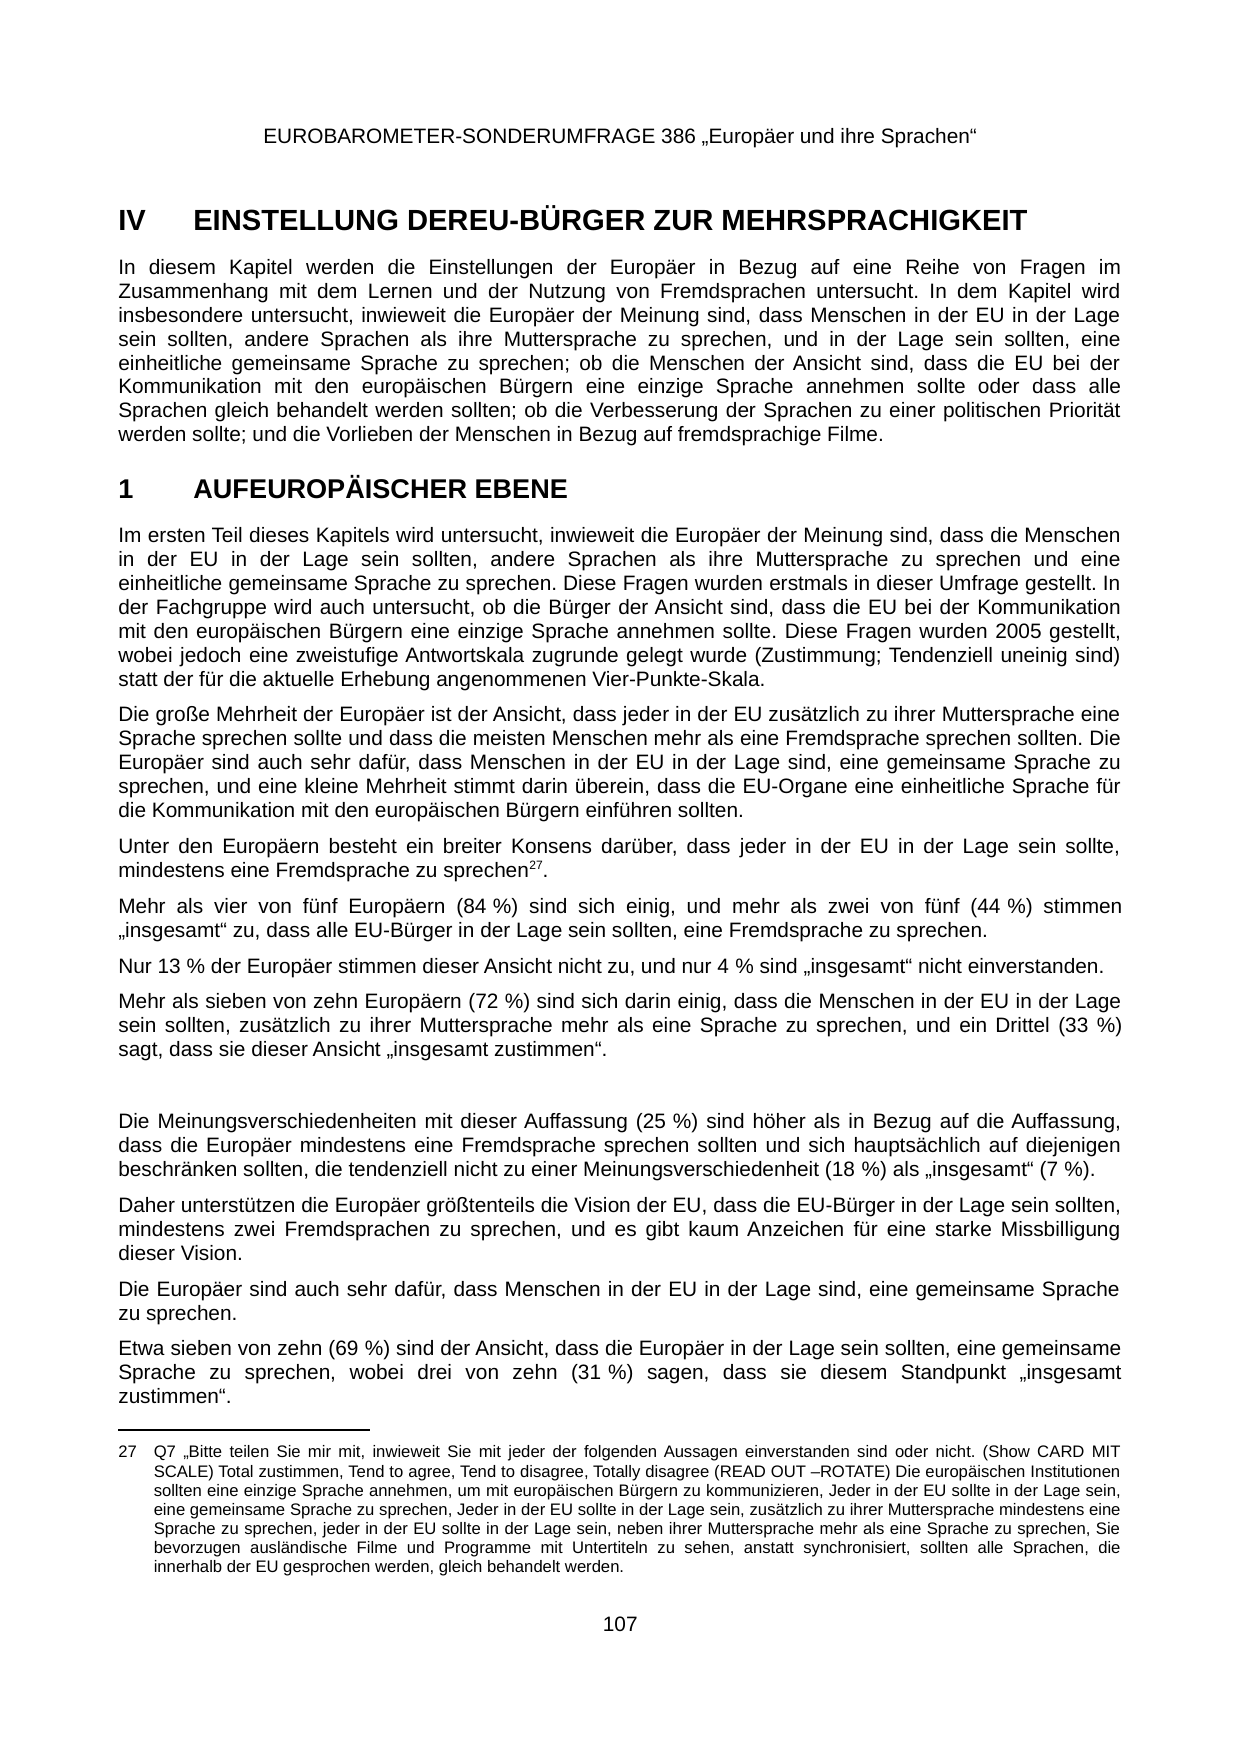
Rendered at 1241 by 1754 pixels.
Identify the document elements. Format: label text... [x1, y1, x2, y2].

text Die Europäer sind auch sehr dafür, dass Menschen in der EU in der Lage sind, eine gemeinsame Sprache zu sprechen. [118, 1276, 1122, 1324]
subtitle AUFEUROPÄISCHER EBENE [118, 473, 1122, 504]
text In diesem Kapitel werden die Einstellungen der Europäer in Bezug auf eine Reihe von Fragen im Zusammenhang mit dem Lernen und der Nutzung von Fremdsprachen untersucht. In dem Kapitel wird insbesondere untersucht, inwieweit die Europäer der Meinung sind, dass Menschen in der EU in der Lage sein sollten, andere Sprachen als ihre Muttersprache zu sprechen, und in der Lage sein sollten, eine einheitliche gemeinsame Sprache zu sprechen; ob die Menschen der Ansicht sind, dass die EU bei der Kommunikation mit den europäischen Bürgern eine einzige Sprache annehmen sollte oder dass alle Sprachen gleich behandelt werden sollten; ob die Verbesserung der Sprachen zu einer politischen Priorität werden sollte; und die Vorlieben der Menschen in Bezug auf fremdsprachige Filme. [118, 254, 1122, 446]
text Im ersten Teil dieses Kapitels wird untersucht, inwieweit die Europäer der Meinung sind, dass die Menschen in der EU in der Lage sein sollten, andere Sprachen als ihre Muttersprache zu sprechen und eine einheitliche gemeinsame Sprache zu sprechen. Diese Fragen wurden erstmals in dieser Umfrage gestellt. In der Fachgruppe wird auch untersucht, ob die Bürger der Ansicht sind, dass die EU bei der Kommunikation mit den europäischen Bürgern eine einzige Sprache annehmen sollte. Diese Fragen wurden 2005 gestellt, wobei jedoch eine zweistufige Antwortskala zugrunde gelegt wurde (Zustimmung; Tendenziell uneinig sind) statt der für die aktuelle Erhebung angenommenen Vier-Punkte-Skala. [118, 523, 1122, 690]
text Q7 „Bitte teilen Sie mir mit, inwieweit Sie mit jeder der folgenden Aussagen einverstanden sind oder nicht. (Show CARD MIT SCALE) Total zustimmen, Tend to agree, Tend to disagree, Totally disagree (READ OUT –ROTATE) Die europäischen Institutionen sollten eine einzige Sprache annehmen, um mit europäischen Bürgern zu kommunizieren, Jeder in der EU sollte in der Lage sein, eine gemeinsame Sprache zu sprechen, Jeder in der EU sollte in der Lage sein, zusätzlich zu ihrer Muttersprache mindestens eine Sprache zu sprechen, jeder in der EU sollte in der Lage sein, neben ihrer Muttersprache mehr als eine Sprache zu sprechen, Sie bevorzugen ausländische Filme und Programme mit Untertiteln zu sehen, anstatt synchronisiert, sollten alle Sprachen, die innerhalb der EU gesprochen werden, gleich behandelt werden. [118, 1442, 1122, 1576]
text Die große Mehrheit der Europäer ist der Ansicht, dass jeder in der EU zusätzlich zu ihrer Muttersprache eine Sprache sprechen sollte und dass die meisten Menschen mehr als eine Fremdsprache sprechen sollten. Die Europäer sind auch sehr dafür, dass Menschen in der EU in der Lage sind, eine gemeinsame Sprache zu sprechen, und eine kleine Mehrheit stimmt darin überein, dass die EU-Organe eine einheitliche Sprache für die Kommunikation mit den europäischen Bürgern einführen sollten. [118, 702, 1122, 822]
text Daher unterstützen die Europäer größtenteils die Vision der EU, dass die EU-Bürger in der Lage sein sollten, mindestens zwei Fremdsprachen zu sprechen, und es gibt kaum Anzeichen für eine starke Missbilligung dieser Vision. [118, 1193, 1122, 1264]
text Mehr als vier von fünf Europäern (84 %) sind sich einig, und mehr als zwei von fünf (44 %) stimmen „insgesamt“ zu, dass alle EU-Bürger in der Lage sein sollten, eine Fremdsprache zu sprechen. [118, 894, 1122, 942]
text Die Meinungsverschiedenheiten mit dieser Auffassung (25 %) sind höher als in Bezug auf die Auffassung, dass die Europäer mindestens eine Fremdsprache sprechen sollten und sich hauptsächlich auf diejenigen beschränken sollten, die tendenziell nicht zu einer Meinungsverschiedenheit (18 %) als „insgesamt“ (7 %). [118, 1109, 1122, 1181]
text Etwa sieben von zehn (69 %) sind der Ansicht, dass die Europäer in der Lage sein sollten, eine gemeinsame Sprache zu sprechen, wobei drei von zehn (31 %) sagen, dass sie diesem Standpunkt „insgesamt zustimmen“. [118, 1336, 1122, 1408]
text Nur 13 % der Europäer stimmen dieser Ansicht nicht zu, und nur 4 % sind „insgesamt“ nicht einverstanden. [118, 953, 1122, 977]
text Mehr als sieben von zehn Europäern (72 %) sind sich darin einig, dass die Menschen in der EU in der Lage sein sollten, zusätzlich zu ihrer Muttersprache mehr als eine Sprache zu sprechen, und ein Drittel (33 %) sagt, dass sie dieser Ansicht „insgesamt zustimmen“. [118, 989, 1122, 1061]
text Unter den Europäern besteht ein breiter Konsens darüber, dass jeder in der EU in der Lage sein sollte, mindestens eine Fremdsprache zu sprechen. [118, 834, 1122, 882]
subtitle EINSTELLUNG DEREU-BÜRGER ZUR MEHRSPRACHIGKEIT [118, 202, 1122, 236]
